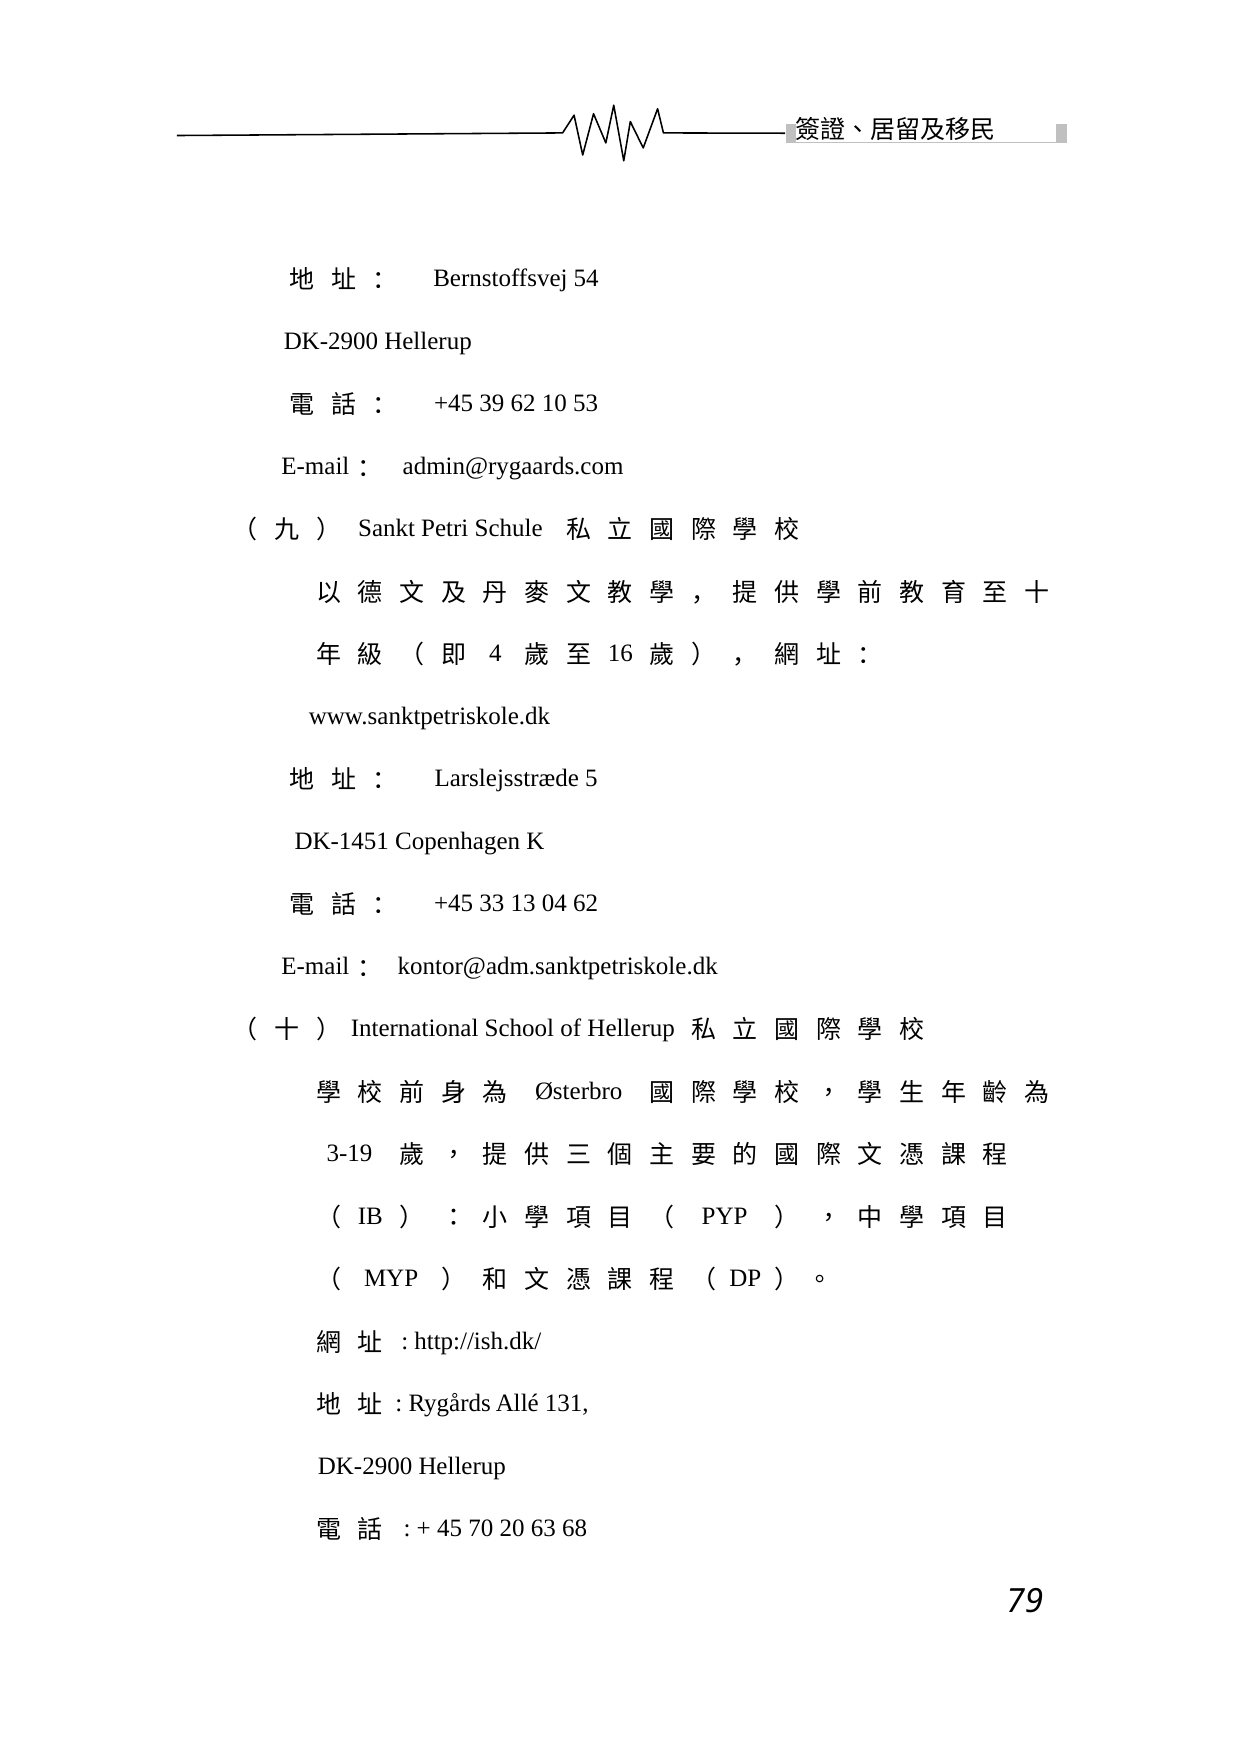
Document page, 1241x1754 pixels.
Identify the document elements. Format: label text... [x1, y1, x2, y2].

text 以德文及丹麥文教學，提供學前教育至十年級（即4歲至16歲），網址：www.sanktpetriskole.dk [281, 549, 1058, 736]
text 電話：+45 33 13 04 62 [207, 861, 1058, 924]
text 地址：Bernstoffsvej 54 [207, 236, 1058, 299]
text （十）International School of Hellerup 私立國際學校 學校前身為Østerbro國際學校，學生年齡為3-19歲，提供三個主要的國際文憑課程（IB）：小學項目（PYP），中學項目（MYP）和文憑課程（DP）。 網址: http://ish.dk/ 地址: Rygårds Allé 131, DK-2900 Hellerup 電話: + 45 70 20 63 68 [207, 986, 1058, 1549]
text 地址：Larslejsstræde 5 [207, 736, 1058, 799]
text E-mail：kontor@adm.sanktpetriskole.dk [207, 924, 1058, 986]
text DK-2900 Hellerup [207, 299, 1058, 361]
text E-mail：admin@rygaards.com [207, 424, 1058, 486]
text 電話：+45 39 62 10 53 [207, 361, 1058, 424]
text （九）Sankt Petri Schule 私立國際學校 [207, 486, 1058, 549]
text DK-1451 Copenhagen K [207, 799, 1058, 861]
